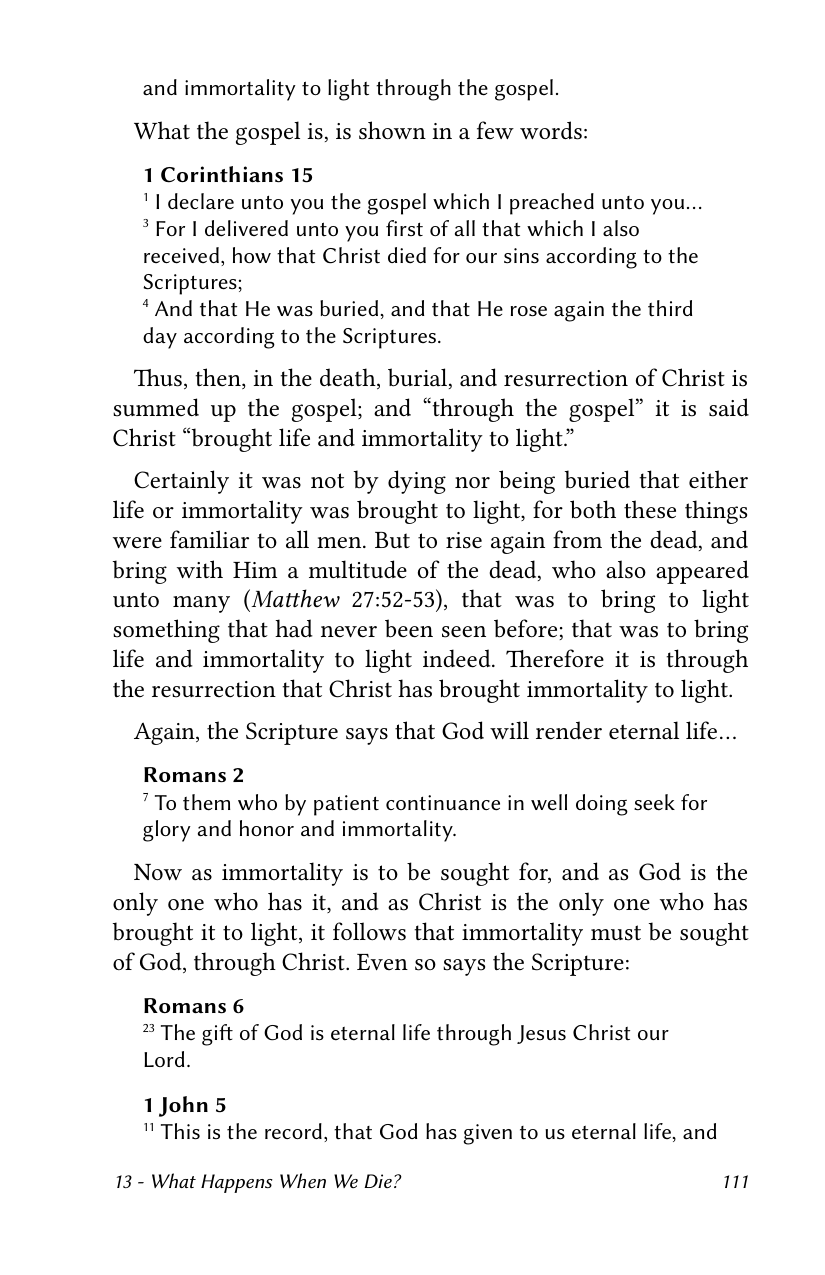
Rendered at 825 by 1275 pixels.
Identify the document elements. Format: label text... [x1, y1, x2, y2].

text 1 John 5 [142, 1091, 750, 1118]
text Now as immortality is to be sought for, and as God is the only one who has it, and as Christ is the only one who has brought it to light, it follows that immortality must be sought of God, through Christ. Even so says the Scripture: [112, 858, 750, 976]
text and immortality to light through the gospel. [142, 75, 720, 101]
text Thus, then, in the death, burial, and resurrection of Christ is summed up the gospel; and “through the gospel” it is said Christ “brought life and immortality to light.” [112, 364, 750, 452]
text 1 Corinthians 15 [142, 162, 750, 188]
text 11 This is the record, that God has given to us eternal life, and [142, 1119, 720, 1145]
text 3 For I delivered unto you first of all that which I also received, how that Christ died for our sins according to the Scriptures; [142, 216, 720, 295]
text Romans 6 [142, 993, 750, 1019]
text 4 And that He was buried, and that He rose again the third day according to the Scriptures. [142, 296, 720, 349]
text 7 To them who by patient continuance in well doing seek for glory and honor and immortality. [142, 790, 720, 842]
text 23 The gift of God is eternal life through Jesus Christ our Lord. [142, 1020, 720, 1073]
text Again, the Scripture says that God will render eternal life... [112, 717, 750, 746]
text Romans 2 [142, 762, 750, 788]
text Certainly it was not by dying nor being buried that either life or immortality was brought to light, for both these things were familiar to all men. But to rise again from the dead, and bring with Him a multitude of the dead, who also appeared unto many (Matthew 27:52-53), that was to bring to light something that had never been seen before; that was to bring life and immortality to light indeed. Therefore it is through the resurrection that Christ has brought immortality to light. [112, 466, 750, 704]
text 1 I declare unto you the gospel which I preached unto you... [142, 189, 720, 215]
text What the gospel is, is shown in a few words: [112, 117, 750, 145]
